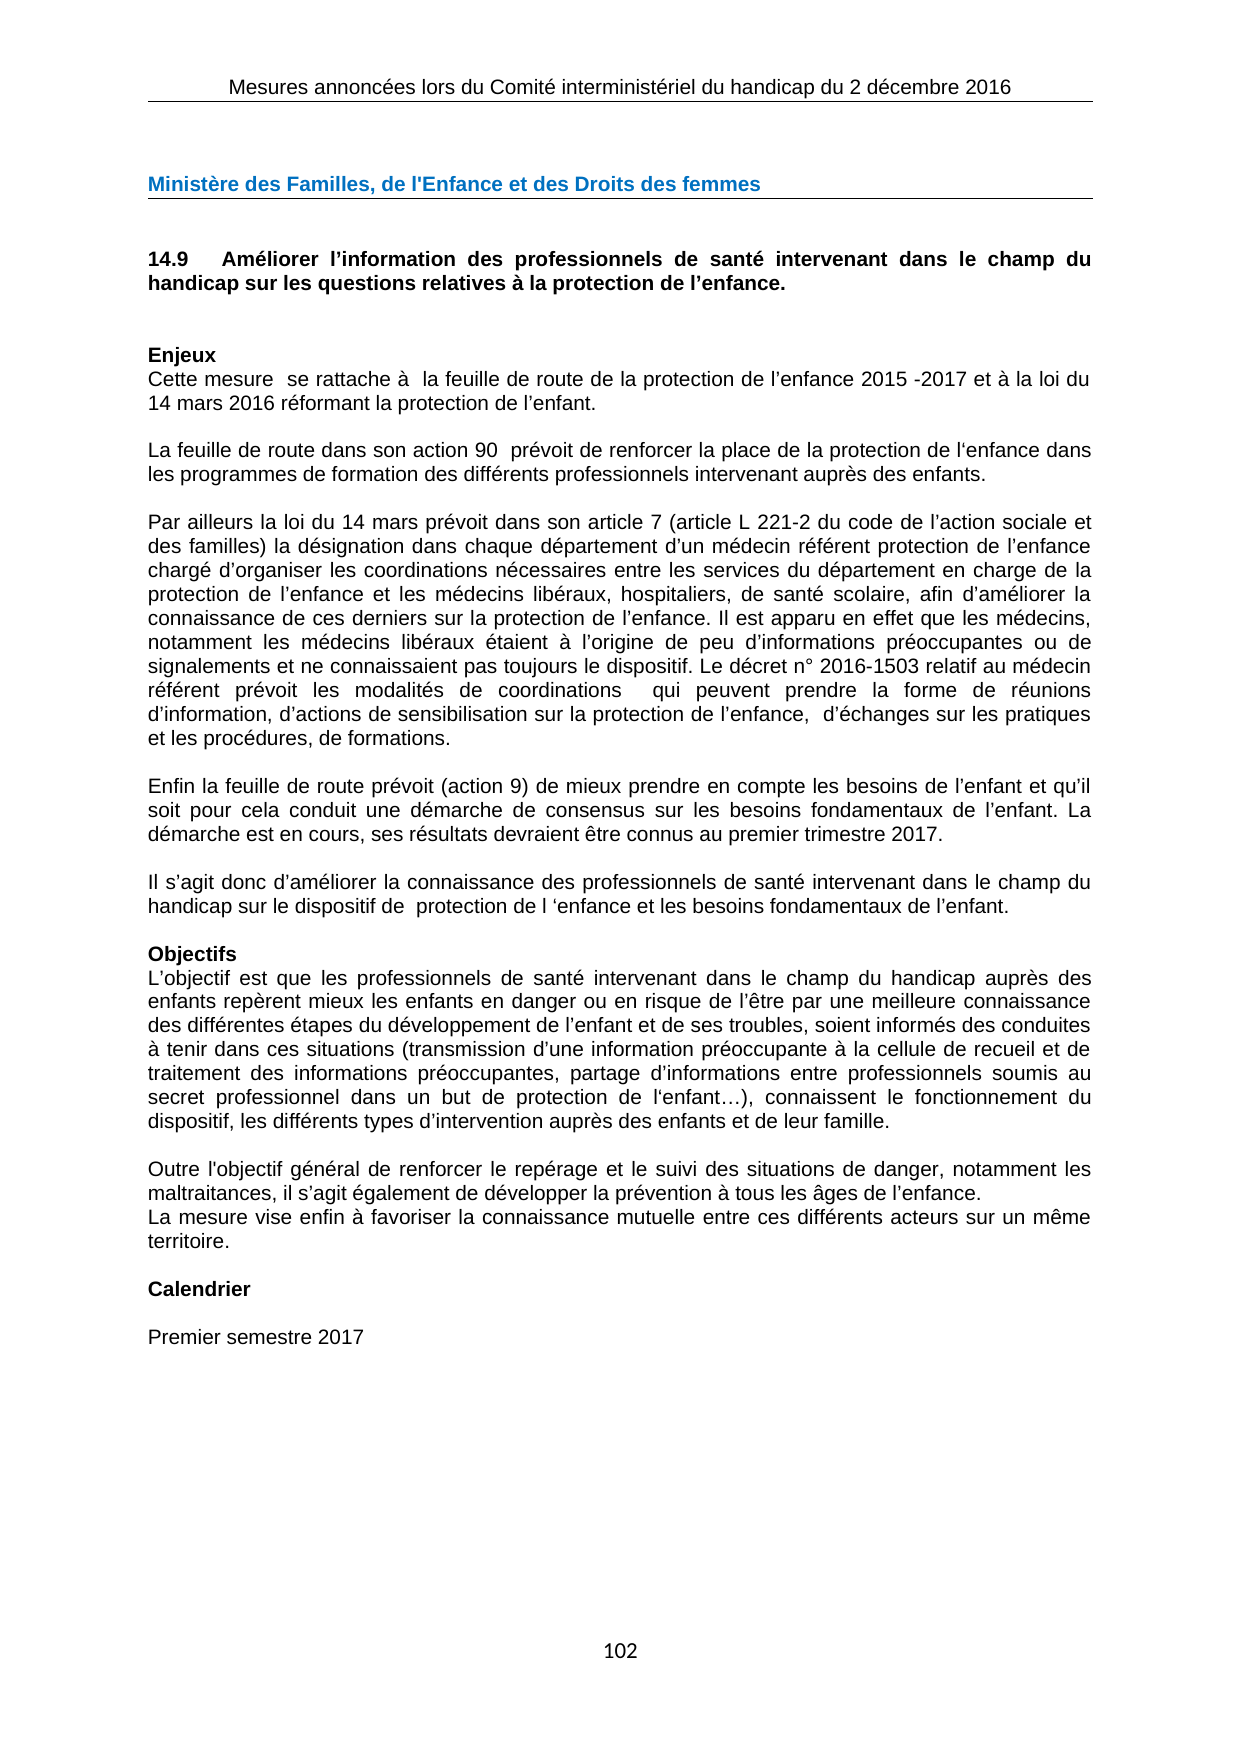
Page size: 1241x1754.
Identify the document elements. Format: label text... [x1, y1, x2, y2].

text Premier semestre 2017 [148, 1325, 1093, 1349]
text Ministère des Familles, de l'Enfance et des Droits des femmes [148, 172, 1093, 198]
text Calendrier [148, 1277, 1093, 1301]
text La mesure vise enfin à favoriser la connaissance mutuelle entre ces différents acteurs sur un même territoire. [148, 1205, 1093, 1253]
text Enjeux [148, 342, 1093, 366]
text Cette mesure se rattache à la feuille de route de la protection de l’enfance 2015 -2017 et à la loi du 14 mars 2016 réformant la protection de l’enfant. [148, 366, 1093, 414]
text Par ailleurs la loi du 14 mars prévoit dans son article 7 (article L 221-2 du code de l’action sociale et des familles) la désignation dans chaque département d’un médecin référent protection de l’enfance chargé d’organiser les coordinations nécessaires entre les services du département en charge de la protection de l’enfance et les médecins libéraux, hospitaliers, de santé scolaire, afin d’améliorer la connaissance de ces derniers sur la protection de l’enfance. Il est apparu en effet que les médecins, notamment les médecins libéraux étaient à l’origine de peu d’informations préoccupantes ou de signalements et ne connaissaient pas toujours le dispositif. Le décret n° 2016-1503 relatif au médecin référent prévoit les modalités de coordinations qui peuvent prendre la forme de réunions d’information, d’actions de sensibilisation sur la protection de l’enfance, d’échanges sur les pratiques et les procédures, de formations. [148, 510, 1093, 750]
text La feuille de route dans son action 90 prévoit de renforcer la place de la protection de l‘enfance dans les programmes de formation des différents professionnels intervenant auprès des enfants. [148, 438, 1093, 486]
text Enfin la feuille de route prévoit (action 9) de mieux prendre en compte les besoins de l’enfant et qu’il soit pour cela conduit une démarche de consensus sur les besoins fondamentaux de l’enfant. La démarche est en cours, ses résultats devraient être connus au premier trimestre 2017. [148, 774, 1093, 846]
text Outre l'objectif général de renforcer le repérage et le suivi des situations de danger, notamment les maltraitances, il s’agit également de développer la prévention à tous les âges de l’enfance. [148, 1157, 1093, 1205]
text L’objectif est que les professionnels de santé intervenant dans le champ du handicap auprès des enfants repèrent mieux les enfants en danger ou en risque de l’être par une meilleure connaissance des différentes étapes du développement de l’enfant et de ses troubles, soient informés des conduites à tenir dans ces situations (transmission d’une information préoccupante à la cellule de recueil et de traitement des informations préoccupantes, partage d’informations entre professionnels soumis au secret professionnel dans un but de protection de l‘enfant…), connaissent le fonctionnement du dispositif, les différents types d’intervention auprès des enfants et de leur famille. [148, 965, 1093, 1133]
text Objectifs [148, 941, 1093, 965]
text Il s’agit donc d’améliorer la connaissance des professionnels de santé intervenant dans le champ du handicap sur le dispositif de protection de l ‘enfance et les besoins fondamentaux de l’enfant. [148, 869, 1093, 917]
text 14.9 Améliorer l’information des professionnels de santé intervenant dans le champ du handicap sur les questions relatives à la protection de l’enfance. [148, 247, 1093, 294]
